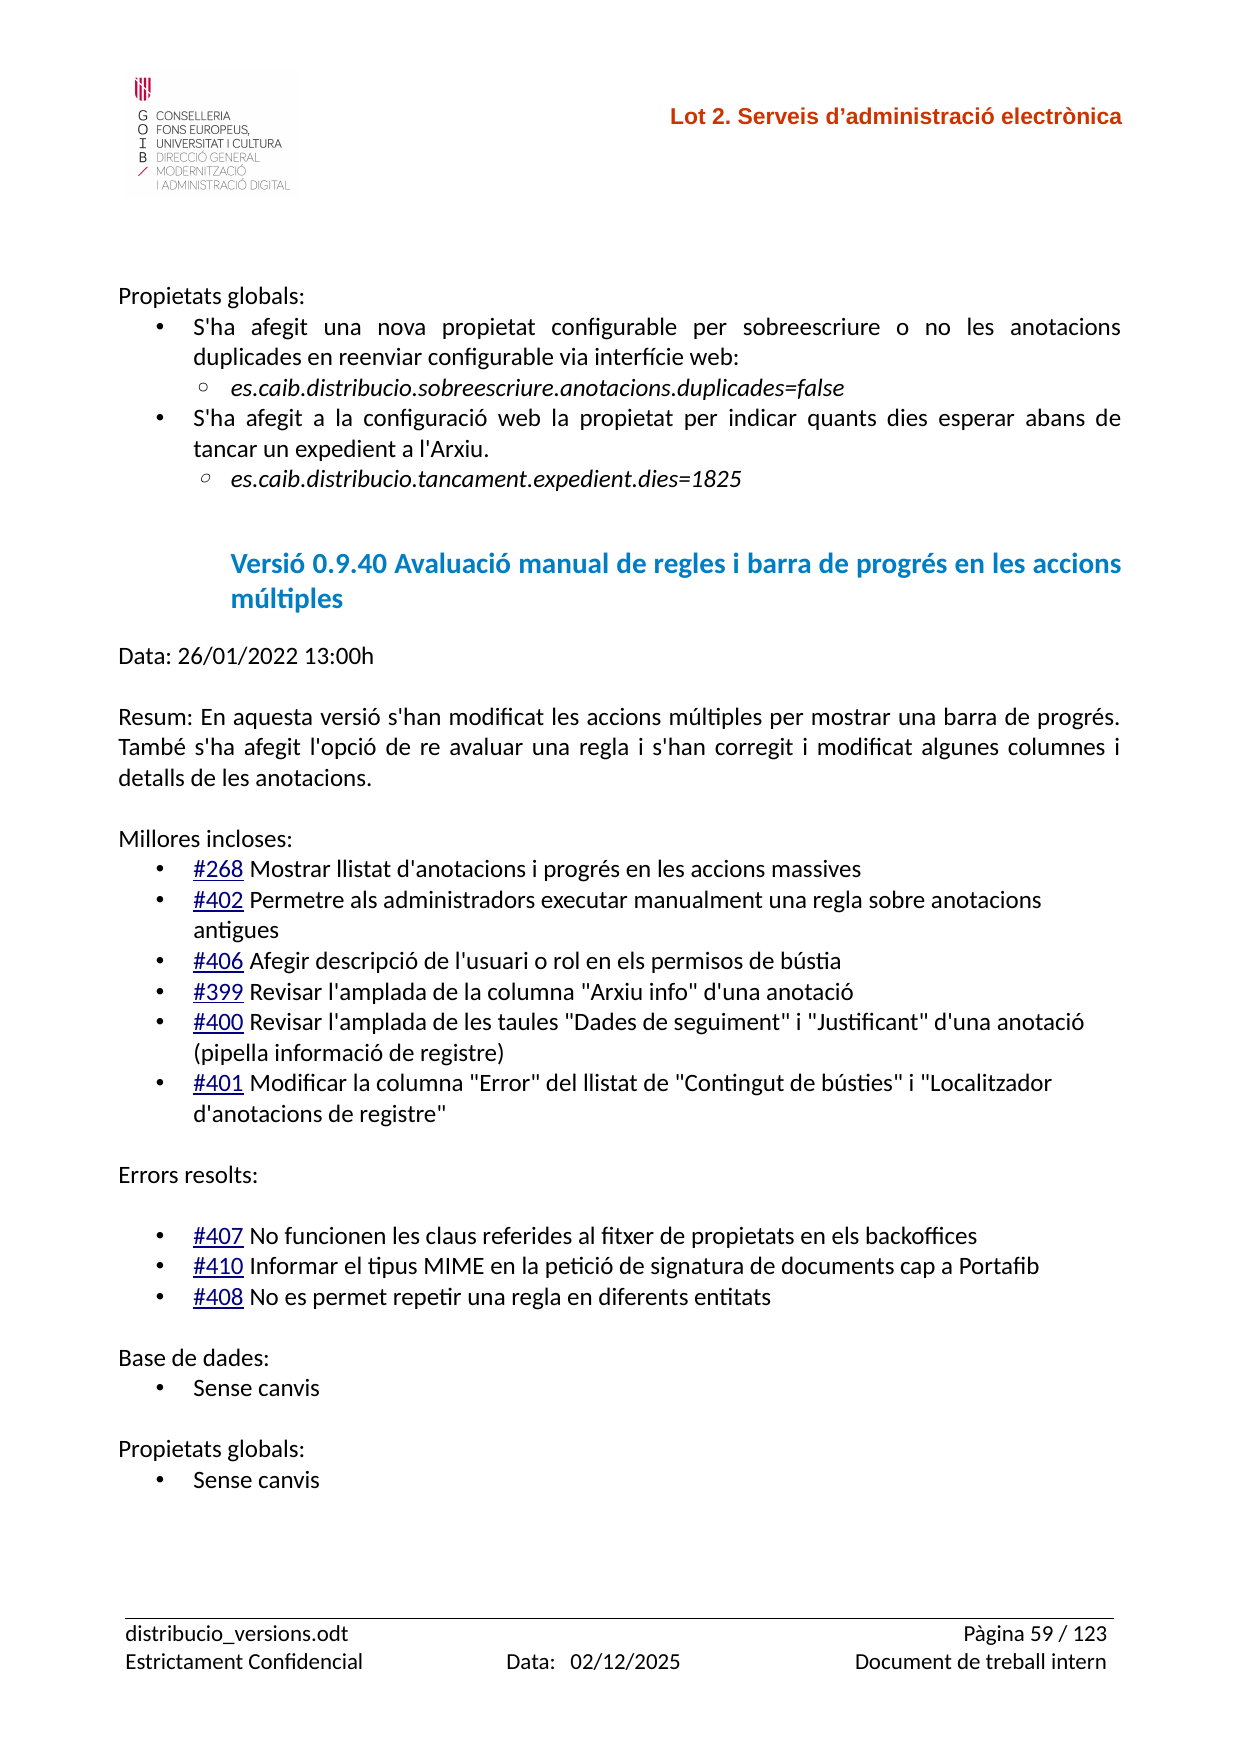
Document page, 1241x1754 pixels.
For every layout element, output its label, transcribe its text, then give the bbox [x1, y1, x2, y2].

text Millores incloses: [118, 823, 1122, 853]
text Propietats globals: [118, 280, 1122, 311]
list #410 Informar el tipus MIME en la petició de signatura de documents cap a Portafib [156, 1250, 1122, 1281]
text Data: 26/01/2022 13:00h [118, 640, 1122, 670]
list S'ha afegit a la configuració web la propietat per indicar quants dies esperar abans de tancar un expedient a l'Arxiu. [156, 402, 1122, 463]
list #406 Afegir descripció de l'usuari o rol en els permisos de bústia [156, 945, 1122, 976]
list #408 No es permet repetir una regla en diferents entitats [156, 1281, 1122, 1311]
text Errors resolts: [118, 1159, 1122, 1189]
list #399 Revisar l'amplada de la columna "Arxiu info" d'una anotació [156, 976, 1122, 1006]
list es.caib.distribucio.sobreescriure.anotacions.duplicades=false [193, 372, 1122, 402]
list #402 Permetre als administradors executar manualment una regla sobre anotacions antigues [156, 884, 1122, 945]
list #268 Mostrar llistat d'anotacions i progrés en les accions massives [156, 853, 1122, 884]
list #400 Revisar l'amplada de les taules "Dades de seguiment" i "Justificant" d'una anotació (pipella informació de registre) [156, 1006, 1122, 1067]
subtitle Versió 0.9.40 Avaluació manual de regles i barra de progrés en les accions múltiples [153, 545, 1122, 616]
list es.caib.distribucio.tancament.expedient.dies=1825 [193, 463, 1122, 494]
text Resum: En aquesta versió s'han modificat les accions múltiples per mostrar una barra de progrés. També s'ha afegit l'opció de re avaluar una regla i s'han corregit i modificat algunes columnes i detalls de les anotacions. [118, 701, 1122, 792]
text Base de dades: [118, 1342, 1122, 1372]
list #401 Modificar la columna "Error" del llistat de "Contingut de bústies" i "Localitzador d'anotacions de registre" [156, 1067, 1122, 1128]
list #407 No funcionen les claus referides al fitxer de propietats en els backoffices [156, 1220, 1122, 1250]
picture [126, 70, 299, 197]
list Sense canvis [156, 1464, 1122, 1494]
text Propietats globals: [118, 1433, 1122, 1464]
list S'ha afegit una nova propietat configurable per sobreescriure o no les anotacions duplicades en reenviar configurable via interfície web: [156, 311, 1122, 372]
list Sense canvis [156, 1372, 1122, 1403]
